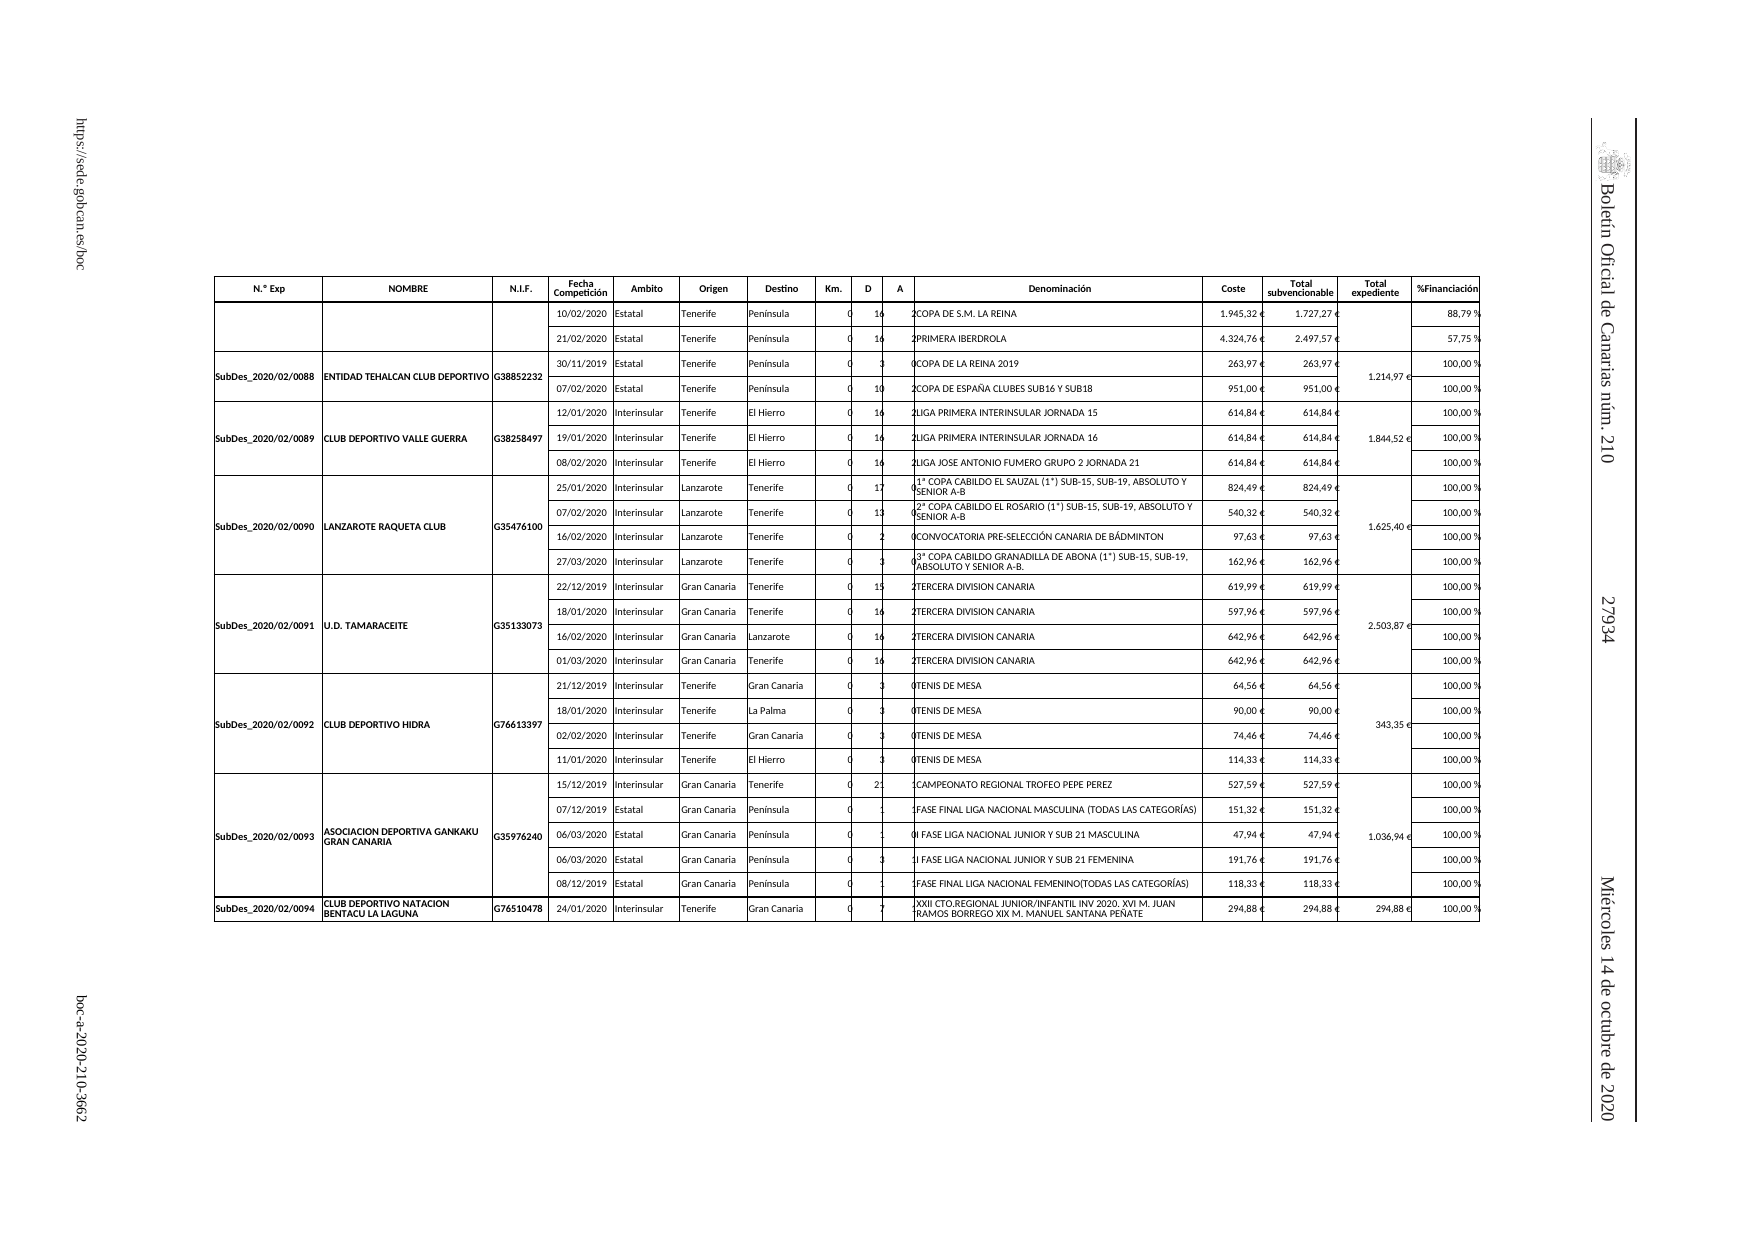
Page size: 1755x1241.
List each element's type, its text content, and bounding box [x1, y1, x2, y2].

table_cell 12/01/2020 [549, 402, 613, 425]
table_cell 1.844,52 € [1338, 402, 1411, 475]
table_cell 0 [816, 749, 851, 772]
text https://sede.gobcan.es/boc [73, 118, 90, 273]
table_cell SubDes_2020/02/0090 [215, 476, 322, 574]
table_cell Estatal [614, 823, 679, 847]
table_cell 1.214,97 € [1338, 352, 1411, 401]
table_cell Tenerife [680, 402, 747, 425]
table_cell 11/01/2020 [549, 749, 613, 772]
table_cell Gran Canaria [680, 650, 747, 673]
table_cell 64,56 € [1203, 674, 1262, 698]
table_cell 100,00 % [1412, 575, 1479, 599]
text boc-a-2020-210-3662 [74, 995, 91, 1124]
table_cell Gran Canaria [680, 600, 747, 624]
table_cell El Hierro [748, 426, 815, 450]
table_cell 0 [883, 476, 914, 500]
text Miércoles 14 de octubre de 2020 [1598, 876, 1618, 1124]
table_cell 08/12/2019 [549, 873, 613, 896]
table_cell 0 [816, 451, 851, 475]
table_cell 3ª COPA CABILDO GRANADILLA DE ABONA (1*) SUB‐15, SUB‐19, ABSOLUTO Y SENIOR A‐B. [915, 550, 1202, 574]
table_cell 3 [852, 352, 882, 376]
table_cell 1 [852, 823, 882, 847]
table_header Coste [1203, 277, 1262, 301]
table_header D [852, 277, 882, 301]
table_cell 1.625,40 € [1338, 476, 1411, 574]
table_cell 2 [883, 377, 914, 401]
table_cell G38258497 [493, 402, 548, 475]
table_cell SubDes_2020/02/0088 [215, 352, 322, 401]
table_header N.I.F. [493, 277, 548, 301]
table_cell 16 [852, 600, 882, 624]
table_cell 0 [816, 774, 851, 797]
table_cell Península [748, 352, 815, 376]
table_cell 191,76 € [1263, 848, 1337, 872]
table_cell TERCERA DIVISION CANARIA [915, 575, 1202, 599]
table_cell Interinsular [614, 749, 679, 772]
table_cell Interinsular [614, 650, 679, 673]
table_cell 642,96 € [1203, 625, 1262, 648]
table_cell 118,33 € [1263, 873, 1337, 896]
table_cell 21/12/2019 [549, 674, 613, 698]
table_cell 2 [883, 327, 914, 351]
table_cell CLUB DEPORTIVO HIDRA [323, 674, 492, 772]
table_cell 1.727,27 € [1263, 303, 1337, 326]
table_cell 0 [816, 327, 851, 351]
table_cell 0 [883, 674, 914, 698]
table_cell FASE FINAL LIGA NACIONAL MASCULINA (TODAS LAS CATEGORÍAS) [915, 798, 1202, 822]
table_cell 10/02/2020 [549, 303, 613, 326]
table_cell 30/11/2019 [549, 352, 613, 376]
table_cell 15 [852, 575, 882, 599]
table_cell COPA DE ESPAÑA CLUBES SUB16 Y SUB18 [915, 377, 1202, 401]
table_cell 07/02/2020 [549, 501, 613, 524]
table_cell 0 [816, 699, 851, 723]
table_cell Interinsular [614, 402, 679, 425]
table_cell 25/01/2020 [549, 476, 613, 500]
table_cell La Palma [748, 699, 815, 723]
table_cell Península [748, 327, 815, 351]
table_cell 57,75 % [1412, 327, 1479, 351]
table_cell 100,00 % [1412, 625, 1479, 648]
table_cell Gran Canaria [680, 823, 747, 847]
table_cell TERCERA DIVISION CANARIA [915, 600, 1202, 624]
table_cell COPA DE LA REINA 2019 [915, 352, 1202, 376]
table_cell 100,00 % [1412, 699, 1479, 723]
table_cell Tenerife [748, 774, 815, 797]
table_cell 07/02/2020 [549, 377, 613, 401]
table_cell 1.945,32 € [1203, 303, 1262, 326]
table_cell 22/12/2019 [549, 575, 613, 599]
table_cell 0 [816, 575, 851, 599]
table_cell Gran Canaria [680, 575, 747, 599]
table_cell TENIS DE MESA [915, 699, 1202, 723]
table_cell TENIS DE MESA [915, 674, 1202, 698]
table_cell 100,00 % [1412, 550, 1479, 574]
table_cell 0 [816, 303, 851, 326]
table_cell Interinsular [614, 575, 679, 599]
table_cell LIGA JOSE ANTONIO FUMERO GRUPO 2 JORNADA 21 [915, 451, 1202, 475]
table_cell El Hierro [748, 402, 815, 425]
table_cell 100,00 % [1412, 798, 1479, 822]
table_cell Tenerife [680, 724, 747, 748]
table_cell Gran Canaria [680, 625, 747, 648]
table_cell 16 [852, 451, 882, 475]
table_cell 614,84 € [1263, 426, 1337, 450]
table_cell 100,00 % [1412, 749, 1479, 772]
table_cell Tenerife [748, 526, 815, 549]
table_cell 114,33 € [1203, 749, 1262, 772]
table_cell 10 [852, 377, 882, 401]
table_cell [493, 303, 548, 351]
table_cell 3 [852, 674, 882, 698]
table_cell SubDes_2020/02/0091 [215, 575, 322, 673]
table_cell 90,00 € [1203, 699, 1262, 723]
table_cell Tenerife [748, 575, 815, 599]
table_cell TENIS DE MESA [915, 749, 1202, 772]
table_cell CLUB DEPORTIVO VALLE GUERRA [323, 402, 492, 475]
table_cell 97,63 € [1263, 526, 1337, 549]
table_cell 2 [883, 575, 914, 599]
table_cell Lanzarote [680, 550, 747, 574]
table_cell 1.036,94 € [1338, 774, 1411, 896]
table_cell 100,00 % [1412, 600, 1479, 624]
table_cell 100,00 % [1412, 823, 1479, 847]
table_cell 0 [883, 724, 914, 748]
table_cell 24/01/2020 [549, 898, 613, 921]
table_cell G76613397 [493, 674, 548, 772]
table_cell 0 [883, 501, 914, 524]
table_cell Interinsular [614, 625, 679, 648]
table_cell Tenerife [680, 377, 747, 401]
table_cell [215, 303, 322, 351]
table_cell 2ª COPA CABILDO EL ROSARIO (1*) SUB‐15, SUB‐19, ABSOLUTO Y SENIOR A‐B [915, 501, 1202, 524]
table_cell 01/03/2020 [549, 650, 613, 673]
table_cell SubDes_2020/02/0093 [215, 774, 322, 896]
table_cell 614,84 € [1203, 402, 1262, 425]
table_cell TERCERA DIVISION CANARIA [915, 650, 1202, 673]
table_cell 0 [883, 699, 914, 723]
table_cell 0 [816, 377, 851, 401]
table_cell Tenerife [680, 451, 747, 475]
table_cell 294,88 € [1338, 898, 1411, 921]
table_cell 100,00 % [1412, 674, 1479, 698]
table_cell CAMPEONATO REGIONAL TROFEO PEPE PEREZ [915, 774, 1202, 797]
table_cell Tenerife [748, 650, 815, 673]
table_cell 263,97 € [1203, 352, 1262, 376]
table_cell G35476100 [493, 476, 548, 574]
table_cell 100,00 % [1412, 402, 1479, 425]
table_cell El Hierro [748, 749, 815, 772]
table_cell 3 [852, 699, 882, 723]
table_cell 0 [883, 823, 914, 847]
table_cell Estatal [614, 303, 679, 326]
table_cell 118,33 € [1203, 873, 1262, 896]
table_cell 614,84 € [1203, 426, 1262, 450]
table_cell Península [748, 377, 815, 401]
table_cell 151,32 € [1203, 798, 1262, 822]
text Boletín Oficial de Canarias núm. 210 [1598, 183, 1618, 464]
table_cell Lanzarote [680, 526, 747, 549]
table_cell 16 [852, 303, 882, 326]
table_cell 824,49 € [1203, 476, 1262, 500]
table_cell Interinsular [614, 550, 679, 574]
table_cell 824,49 € [1263, 476, 1337, 500]
table_cell Tenerife [680, 898, 747, 921]
table_cell 1 [852, 798, 882, 822]
table_cell 2 [883, 451, 914, 475]
table_header Origen [680, 277, 747, 301]
table_cell 100,00 % [1412, 898, 1479, 921]
table_cell 1 [883, 774, 914, 797]
table_cell 88,79 % [1412, 303, 1479, 326]
table_cell Península [748, 873, 815, 896]
table_header A [883, 277, 914, 301]
table_cell Península [748, 823, 815, 847]
table_cell Interinsular [614, 526, 679, 549]
table_cell PRIMERA IBERDROLA [915, 327, 1202, 351]
table_cell Tenerife [748, 501, 815, 524]
table_cell 2.497,57 € [1263, 327, 1337, 351]
table_cell 0 [816, 352, 851, 376]
table_cell 2 [883, 402, 914, 425]
table_cell G38852232 [493, 352, 548, 401]
table_cell 3 [852, 550, 882, 574]
table_cell 114,33 € [1263, 749, 1337, 772]
table_cell Interinsular [614, 476, 679, 500]
table_cell 16 [852, 650, 882, 673]
table_cell 97,63 € [1203, 526, 1262, 549]
table_cell U.D. TAMARACEITE [323, 575, 492, 673]
table_cell Estatal [614, 327, 679, 351]
table_cell 06/03/2020 [549, 848, 613, 872]
table_cell I FASE LIGA NACIONAL JUNIOR Y SUB 21 MASCULINA [915, 823, 1202, 847]
table_header %Financiación [1412, 277, 1479, 301]
table_cell Interinsular [614, 426, 679, 450]
table_header Ambito [614, 277, 679, 301]
table_cell 0 [816, 674, 851, 698]
table_cell Tenerife [680, 749, 747, 772]
table_cell 263,97 € [1263, 352, 1337, 376]
table_cell FASE FINAL LIGA NACIONAL FEMENINO(TODAS LAS CATEGORÍAS) [915, 873, 1202, 896]
table_cell Gran Canaria [680, 848, 747, 872]
table_header Km. [816, 277, 851, 301]
table_cell 2 [883, 625, 914, 648]
table_cell TERCERA DIVISION CANARIA [915, 625, 1202, 648]
table_cell 16/02/2020 [549, 625, 613, 648]
table_cell 0 [816, 600, 851, 624]
table_cell 0 [816, 426, 851, 450]
table_cell ASOCIACION DEPORTIVA GANKAKU GRAN CANARIA [323, 774, 492, 896]
table_cell 642,96 € [1203, 650, 1262, 673]
table_cell 27/03/2020 [549, 550, 613, 574]
table_cell Tenerife [680, 327, 747, 351]
table_header NOMBRE [323, 277, 492, 301]
table_cell Interinsular [614, 699, 679, 723]
table_cell 2 [883, 650, 914, 673]
table_cell 47,94 € [1203, 823, 1262, 847]
table_cell 100,00 % [1412, 848, 1479, 872]
table_cell 162,96 € [1263, 550, 1337, 574]
table_cell 100,00 % [1412, 650, 1479, 673]
table_cell 13 [852, 501, 882, 524]
table_cell 21 [852, 774, 882, 797]
table_cell G35133073 [493, 575, 548, 673]
table_cell G35976240 [493, 774, 548, 896]
table_cell 0 [883, 749, 914, 772]
table_cell 100,00 % [1412, 724, 1479, 748]
table_cell Interinsular [614, 600, 679, 624]
table_cell Tenerife [680, 352, 747, 376]
table_cell 0 [816, 402, 851, 425]
table_cell Gran Canaria [748, 674, 815, 698]
table_cell Interinsular [614, 724, 679, 748]
table_cell 540,32 € [1263, 501, 1337, 524]
table_cell 16 [852, 327, 882, 351]
table_cell 74,46 € [1263, 724, 1337, 748]
table_cell 18/01/2020 [549, 600, 613, 624]
table_cell 642,96 € [1263, 650, 1337, 673]
table_cell Gran Canaria [680, 798, 747, 822]
table_cell 951,00 € [1203, 377, 1262, 401]
table_cell 0 [816, 724, 851, 748]
table_cell SubDes_2020/02/0094 [215, 898, 322, 921]
table_cell 0 [816, 798, 851, 822]
table_cell Estatal [614, 873, 679, 896]
table_cell G76510478 [493, 898, 548, 921]
table_cell LIGA PRIMERA INTERINSULAR JORNADA 15 [915, 402, 1202, 425]
table_cell Lanzarote [680, 501, 747, 524]
table_cell 951,00 € [1263, 377, 1337, 401]
table_cell 47,94 € [1263, 823, 1337, 847]
table_cell 19/01/2020 [549, 426, 613, 450]
table_cell 0 [883, 352, 914, 376]
table_cell 2 [852, 526, 882, 549]
table_header Total subvencionable [1263, 277, 1337, 301]
table_cell 18/01/2020 [549, 699, 613, 723]
table_cell Tenerife [748, 476, 815, 500]
table_cell 0 [816, 823, 851, 847]
table_cell 597,96 € [1203, 600, 1262, 624]
table_cell 619,99 € [1263, 575, 1337, 599]
table_cell LANZAROTE RAQUETA CLUB [323, 476, 492, 574]
table_cell [323, 303, 492, 351]
table_cell 2 [883, 600, 914, 624]
table_cell Interinsular [614, 451, 679, 475]
table_cell 64,56 € [1263, 674, 1337, 698]
table_cell Tenerife [680, 303, 747, 326]
table_cell 0 [816, 873, 851, 896]
table_cell 614,84 € [1263, 402, 1337, 425]
table_cell 191,76 € [1203, 848, 1262, 872]
table_cell 1ª COPA CABILDO EL SAUZAL (1*) SUB‐15, SUB‐19, ABSOLUTO Y SENIOR A‐B [915, 476, 1202, 500]
table_cell 0 [816, 625, 851, 648]
table_cell 7 [852, 898, 882, 921]
table_cell 06/03/2020 [549, 823, 613, 847]
table_cell Tenerife [680, 699, 747, 723]
table_cell 151,32 € [1263, 798, 1337, 822]
table_cell Tenerife [748, 550, 815, 574]
table_cell 3 [852, 724, 882, 748]
table_cell 1 [883, 848, 914, 872]
table_cell 0 [816, 848, 851, 872]
table_cell 16 [852, 402, 882, 425]
table_cell Lanzarote [748, 625, 815, 648]
table_cell 540,32 € [1203, 501, 1262, 524]
table_cell LIGA PRIMERA INTERINSULAR JORNADA 16 [915, 426, 1202, 450]
table_cell 100,00 % [1412, 377, 1479, 401]
table_cell 3 [852, 749, 882, 772]
table_cell 90,00 € [1263, 699, 1337, 723]
table_cell 0 [816, 501, 851, 524]
table_cell COPA DE S.M. LA REINA [915, 303, 1202, 326]
table_cell 343,35 € [1338, 674, 1411, 772]
table_cell 3 [852, 848, 882, 872]
table_cell Interinsular [614, 898, 679, 921]
table_cell 294,88 € [1263, 898, 1337, 921]
table_header Denominación [915, 277, 1202, 301]
table_cell 1 [852, 873, 882, 896]
table_cell Tenerife [748, 600, 815, 624]
table_cell Gran Canaria [680, 873, 747, 896]
text 27934 [1598, 597, 1618, 646]
table_cell TENIS DE MESA [915, 724, 1202, 748]
table_cell 100,00 % [1412, 352, 1479, 376]
table_cell 0 [816, 898, 851, 921]
table_header Fecha Competición [549, 277, 613, 301]
table_cell 642,96 € [1263, 625, 1337, 648]
table_cell 614,84 € [1263, 451, 1337, 475]
table_cell 2 [883, 303, 914, 326]
table_cell Gran Canaria [748, 898, 815, 921]
table_cell 527,59 € [1263, 774, 1337, 797]
table_cell Interinsular [614, 501, 679, 524]
table_cell 4.324,76 € [1203, 327, 1262, 351]
table_cell XXII CTO.REGIONAL JUNIOR/INFANTIL INV 2020. XVI M. JUAN RAMOS BORREGO XIX M. MANUEL SANTANA PEÑATE [915, 898, 1202, 921]
table_cell Tenerife [680, 426, 747, 450]
table_cell [1338, 303, 1411, 351]
table_cell CLUB DEPORTIVO NATACION BENTACU LA LAGUNA [323, 898, 492, 921]
table_cell Gran Canaria [748, 724, 815, 748]
table_header N.º Exp [215, 277, 322, 301]
table_cell Interinsular [614, 674, 679, 698]
table_cell Península [748, 303, 815, 326]
table_cell 100,00 % [1412, 426, 1479, 450]
table_cell 16 [852, 625, 882, 648]
table_cell Estatal [614, 377, 679, 401]
table_cell 100,00 % [1412, 774, 1479, 797]
table_cell Estatal [614, 848, 679, 872]
table_cell 16/02/2020 [549, 526, 613, 549]
table_cell I FASE LIGA NACIONAL JUNIOR Y SUB 21 FEMENINA [915, 848, 1202, 872]
table_cell 294,88 € [1203, 898, 1262, 921]
table_cell 1 [883, 798, 914, 822]
table_header Destino [748, 277, 815, 301]
table_cell SubDes_2020/02/0092 [215, 674, 322, 772]
table_cell 15/12/2019 [549, 774, 613, 797]
table_cell 619,99 € [1203, 575, 1262, 599]
table_cell 02/02/2020 [549, 724, 613, 748]
table_cell 74,46 € [1203, 724, 1262, 748]
table_cell 614,84 € [1203, 451, 1262, 475]
table_cell 1 [883, 898, 914, 921]
table_cell SubDes_2020/02/0089 [215, 402, 322, 475]
table_cell Estatal [614, 798, 679, 822]
table_cell 07/12/2019 [549, 798, 613, 822]
table_cell 100,00 % [1412, 451, 1479, 475]
table_cell 100,00 % [1412, 526, 1479, 549]
table_cell Gran Canaria [680, 774, 747, 797]
table_cell 100,00 % [1412, 476, 1479, 500]
table_cell 0 [883, 526, 914, 549]
table_header Total expediente [1338, 277, 1411, 301]
table_cell 0 [816, 476, 851, 500]
table_cell 162,96 € [1203, 550, 1262, 574]
table_cell 0 [816, 650, 851, 673]
table_cell 1 [883, 873, 914, 896]
table_cell 100,00 % [1412, 501, 1479, 524]
table_cell 2.503,87 € [1338, 575, 1411, 673]
table_cell 17 [852, 476, 882, 500]
table_cell 597,96 € [1263, 600, 1337, 624]
table_cell Interinsular [614, 774, 679, 797]
table_cell Estatal [614, 352, 679, 376]
table_cell 527,59 € [1203, 774, 1262, 797]
table_cell El Hierro [748, 451, 815, 475]
table_cell 21/02/2020 [549, 327, 613, 351]
table_cell 0 [883, 550, 914, 574]
table_cell 16 [852, 426, 882, 450]
table_cell ENTIDAD TEHALCAN CLUB DEPORTIVO [323, 352, 492, 401]
table_cell Tenerife [680, 674, 747, 698]
table_cell 0 [816, 550, 851, 574]
table_cell Península [748, 848, 815, 872]
table_cell 100,00 % [1412, 873, 1479, 896]
table_cell Península [748, 798, 815, 822]
table_cell CONVOCATORIA PRE‐SELECCIÓN CANARIA DE BÁDMINTON [915, 526, 1202, 549]
table_cell 0 [816, 526, 851, 549]
table_cell 08/02/2020 [549, 451, 613, 475]
table_cell Lanzarote [680, 476, 747, 500]
table_cell 2 [883, 426, 914, 450]
